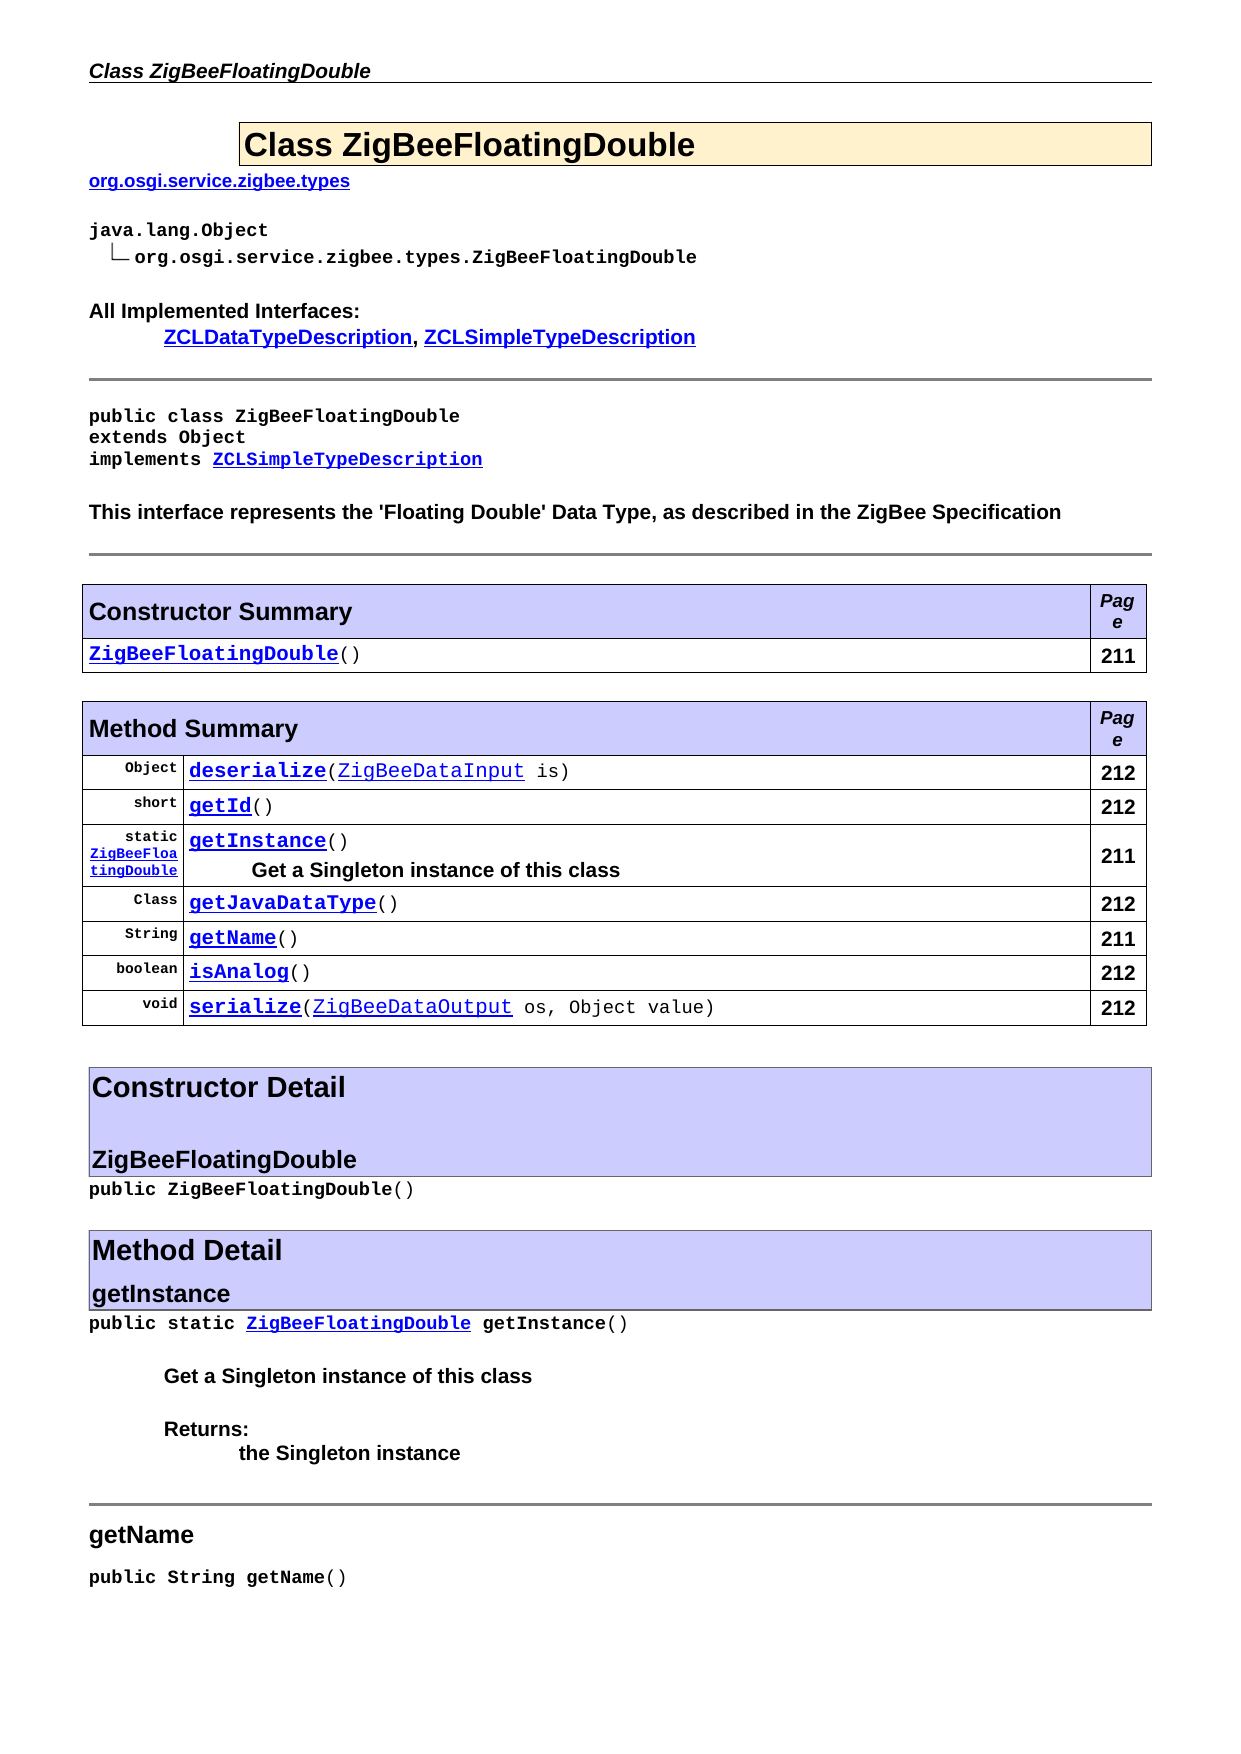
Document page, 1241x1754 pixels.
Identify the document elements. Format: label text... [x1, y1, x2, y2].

table_cell 212 [1091, 756, 1146, 789]
text This interface represents the 'Floating Double' Data Type, as described in the ZigBee Specification [88, 500, 1152, 524]
text ZCLDataTypeDescription, ZCLSimpleTypeDescription [163, 325, 1152, 349]
table_cell ZigBeeFloatingDouble() [83, 639, 1090, 672]
subtitle ZigBeeFloatingDouble [90, 1142, 1151, 1176]
text extends Object [88, 428, 1152, 449]
table_cell deserialize(ZigBeeDataInput is) [184, 756, 1090, 789]
text Returns: [163, 1417, 1152, 1441]
picture [111, 241, 135, 264]
table_cell 211 [1091, 825, 1146, 886]
text org.osgi.service.zigbee.types [88, 170, 1152, 191]
subtitle All Implemented Interfaces: [88, 298, 1152, 322]
table_cell getName() [184, 922, 1090, 955]
subtitle Class ZigBeeFloatingDouble [240, 123, 1151, 165]
table_cell 211 [1091, 922, 1146, 955]
text public String getName() [88, 1568, 1152, 1589]
table_cell short [83, 790, 183, 824]
table_header Page [1091, 585, 1146, 638]
text the Singleton instance [238, 1441, 1152, 1465]
text Get a Singleton instance of this class [163, 1364, 1152, 1388]
table_cell getJavaDataType() [184, 887, 1090, 921]
table_cell 212 [1091, 991, 1146, 1024]
subtitle Method Detail [90, 1231, 1151, 1267]
text org.osgi.service.zigbee.types.ZigBeeFloatingDouble [88, 242, 1152, 269]
table_cell Class [83, 887, 183, 921]
text public static ZigBeeFloatingDouble getInstance() [88, 1313, 1152, 1335]
table_cell 212 [1091, 887, 1146, 921]
text public ZigBeeFloatingDouble() [88, 1179, 1152, 1201]
table_cell void [83, 991, 183, 1024]
table_header Constructor Summary [83, 585, 1090, 638]
table_cell serialize(ZigBeeDataOutput os, Object value) [184, 991, 1090, 1024]
table_cell boolean [83, 956, 183, 990]
subtitle getInstance [90, 1276, 1151, 1309]
subtitle Constructor Detail [90, 1068, 1151, 1103]
table_cell 211 [1091, 639, 1146, 672]
table_cell 212 [1091, 956, 1146, 990]
table_cell Object [83, 756, 183, 789]
text public class ZigBeeFloatingDouble [88, 407, 1152, 428]
table_cell 212 [1091, 790, 1146, 824]
table_cell isAnalog() [184, 956, 1090, 990]
table_cell getInstance() Get a Singleton instance of this class [184, 825, 1090, 886]
table_header Page [1091, 702, 1146, 755]
table_header Method Summary [83, 702, 1090, 755]
text implements ZCLSimpleTypeDescription [88, 449, 1152, 471]
table_cell static ZigBeeFloatingDouble [83, 825, 183, 886]
table_cell getId() [184, 790, 1090, 824]
text java.lang.Object [88, 221, 1152, 242]
table_cell String [83, 922, 183, 955]
